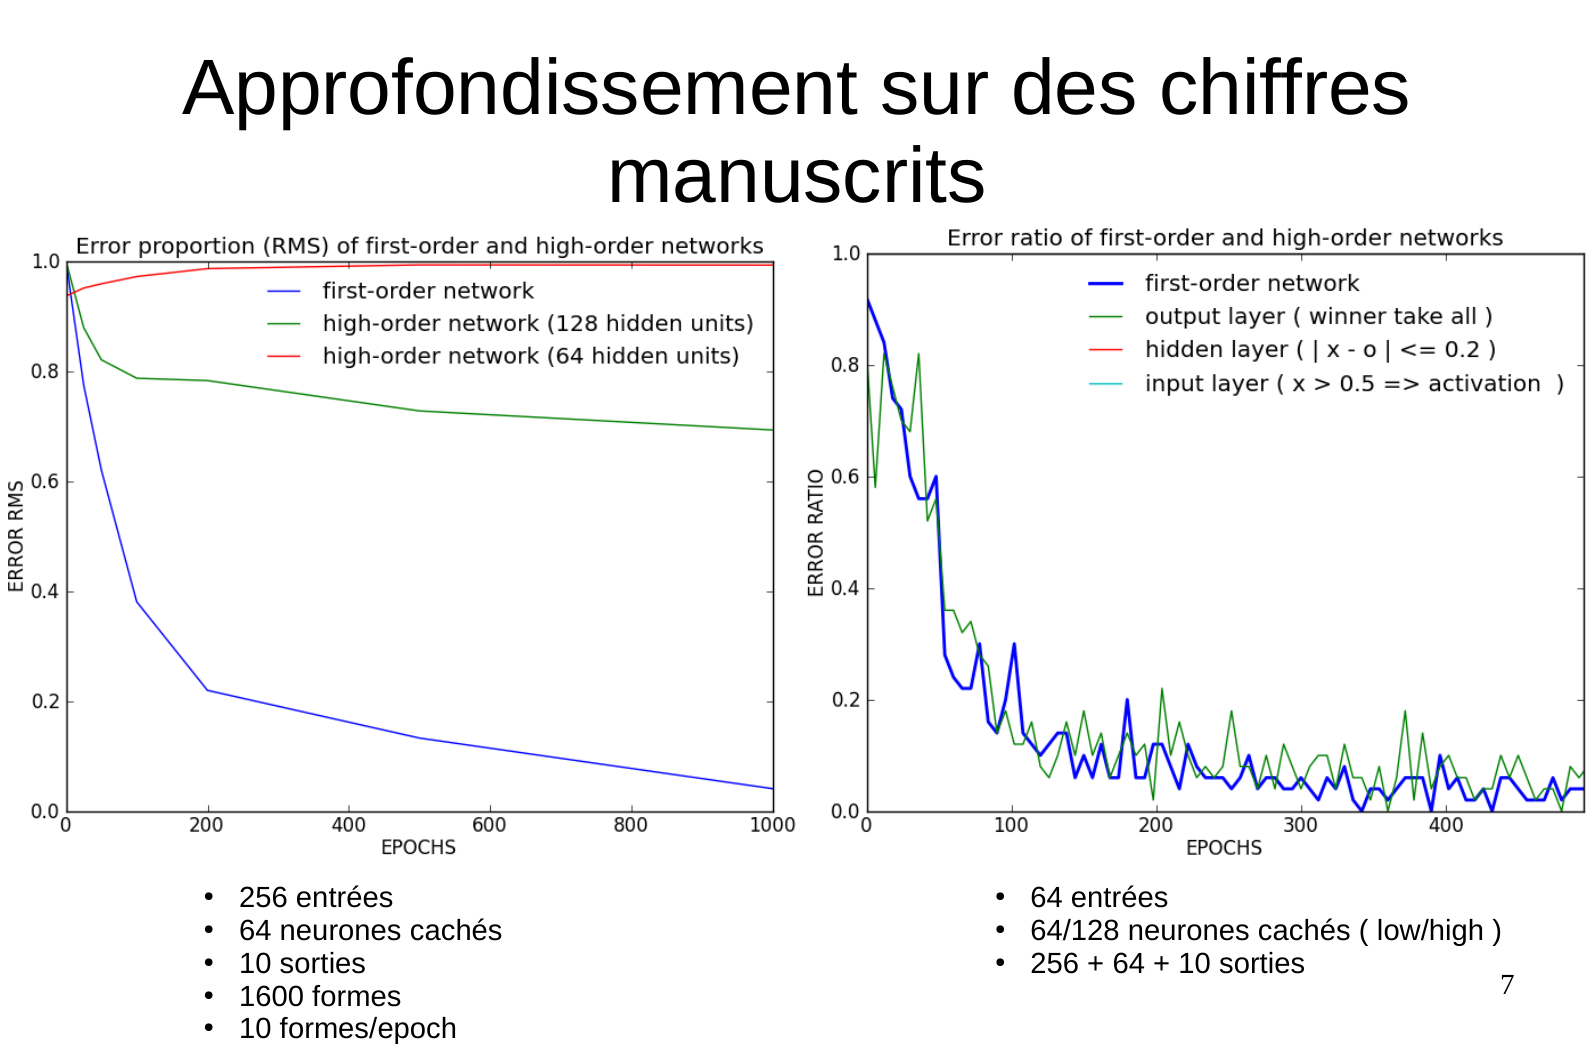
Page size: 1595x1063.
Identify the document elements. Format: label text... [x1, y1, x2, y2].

title Approfondissement sur des chiffres manuscrits [79, 42, 1515, 220]
text_box 64 entrées 64/128 neurones cachés ( low/high ) 256 + 64 + 10 sorties [980, 874, 1518, 1063]
picture [3, 217, 1595, 863]
text_box 256 entrées 64 neurones cachés 10 sorties 1600 formes 10 formes/epoch [188, 874, 519, 1063]
